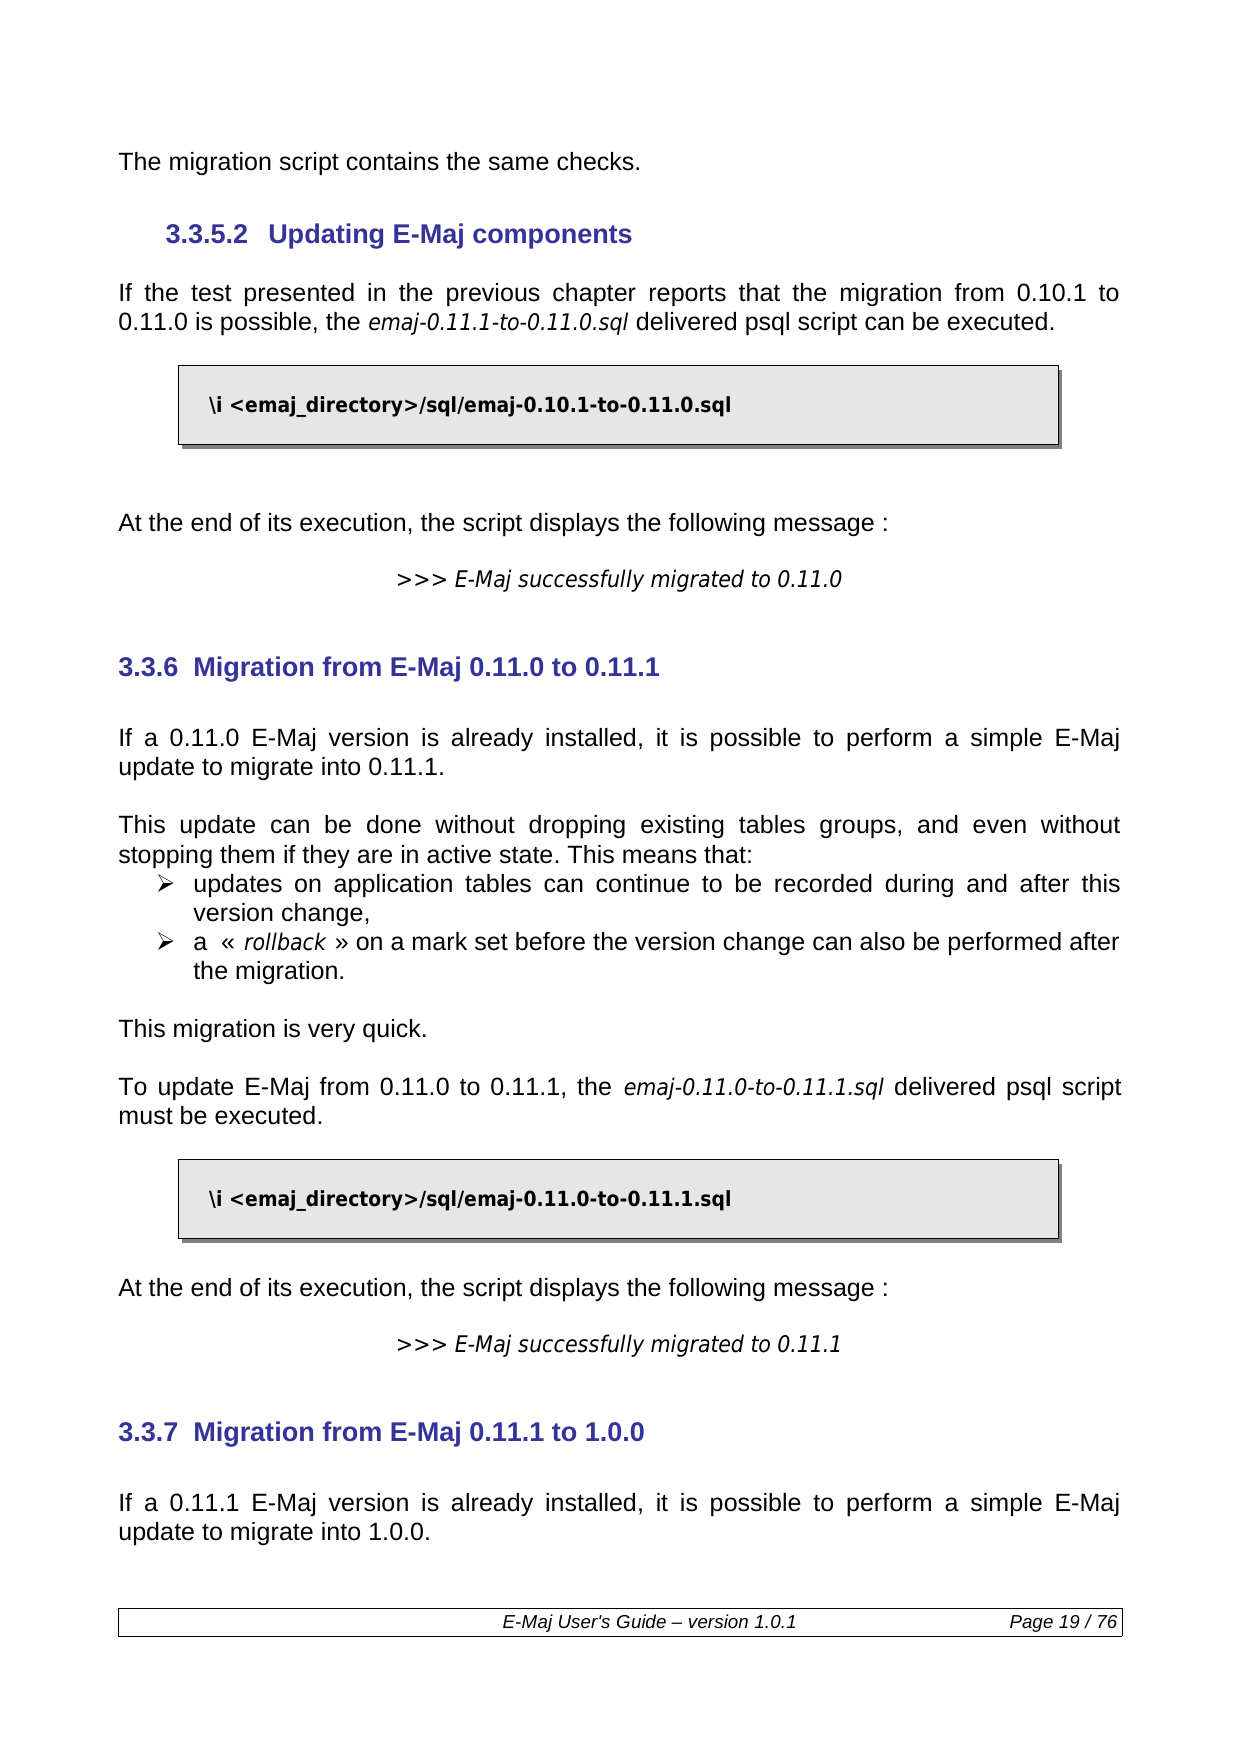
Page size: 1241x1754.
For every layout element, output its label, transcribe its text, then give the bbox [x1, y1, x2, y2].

text This migration is very quick. [118, 1014, 1122, 1043]
list a « rollback » on a mark set before the version change can also be performed after the migration. [156, 927, 1122, 985]
text If the test presented in the previous chapter reports that the migration from 0.10.1 to 0.11.0 is possible, the emaj-0.11.1-to-0.11.0.sql delivered psql script can be executed. [118, 278, 1122, 336]
text To update E-Maj from 0.11.0 to 0.11.1, the emaj-0.11.0-to-0.11.1.sql delivered psql script must be executed. [118, 1072, 1122, 1130]
text If a 0.11.0 E-Maj version is already installed, it is possible to perform a simple E-Maj update to migrate into 0.11.1. [118, 723, 1122, 781]
text This update can be done without dropping existing tables groups, and even without stopping them if they are in active state. This means that: [118, 810, 1122, 868]
list updates on application tables can continue to be recorded during and after this version change, [156, 868, 1122, 927]
subtitle Migration from E-Maj 0.11.1 to 1.0.0 [118, 1416, 1122, 1447]
text The migration script contains the same checks. [118, 147, 1122, 176]
text >>> E-Maj successfully migrated to 0.11.1 [118, 1331, 1122, 1357]
text \i <emaj_directory>/sql/emaj-0.10.1-to-0.11.0.sql [179, 389, 1058, 414]
text If a 0.11.1 E-Maj version is already installed, it is possible to perform a simple E-Maj update to migrate into 1.0.0. [118, 1488, 1122, 1546]
subtitle Updating E-Maj components [165, 218, 1122, 249]
subtitle Migration from E-Maj 0.11.0 to 0.11.1 [118, 651, 1122, 682]
text At the end of its execution, the script displays the following message : [118, 507, 1122, 536]
text \i <emaj_directory>/sql/emaj-0.11.0-to-0.11.1.sql [179, 1184, 1058, 1208]
text At the end of its execution, the script displays the following message : [118, 1272, 1122, 1301]
text >>> E-Maj successfully migrated to 0.11.0 [118, 566, 1122, 592]
